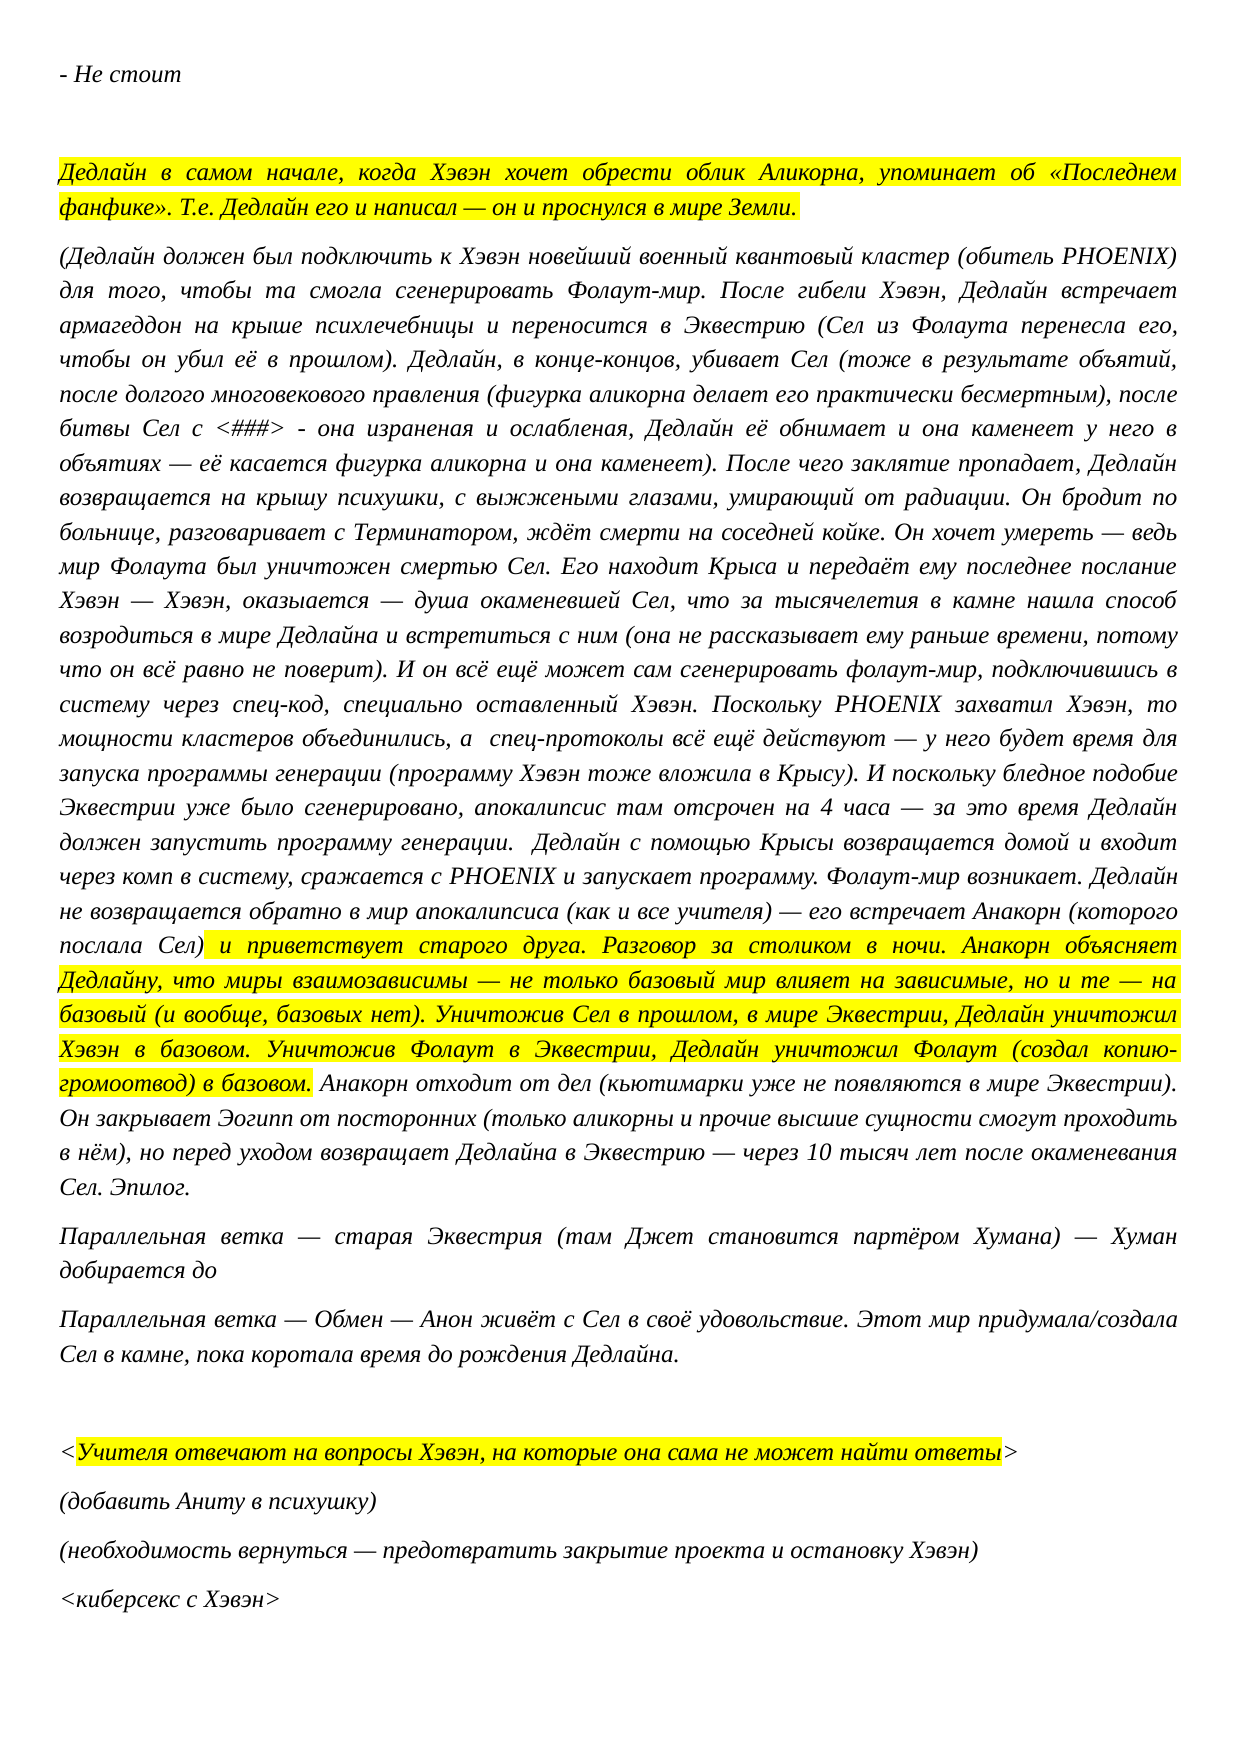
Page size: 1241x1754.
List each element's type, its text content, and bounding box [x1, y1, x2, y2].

text - Не стоит [59, 59, 1181, 88]
text <Учителя отвечают на вопросы Хэвэн, на которые она сама не может найти ответы> [59, 1437, 1181, 1466]
text (Дедлайн должен был подключить к Хэвэн новейший военный квантовый кластер (обитель PHOENIX) для того, чтобы та смогла сгенерировать Фолаут-мир. После гибели Хэвэн, Дедлайн встречает армагеддон на крыше психлечебницы и переносится в Эквестрию (Сел из Фолаута перенесла его, чтобы он убил её в прошлом). Дедлайн, в конце-концов, убивает Сел (тоже в результате объятий, после долгого многовекового правления (фигурка аликорна делает его практически бесмертным), после битвы Сел с <###> - она израненая и ослабленая, Дедлайн её обнимает и она каменеет у него в объятиях — её касается фигурка аликорна и она каменеет). После чего заклятие пропадает, Дедлайн возвращается на крышу психушки, с выжжеными глазами, умирающий от радиации. Он бродит по больнице, разговаривает с Терминатором, ждёт смерти на соседней койке. Он хочет умереть — ведь мир Фолаута был уничтожен смертью Сел. Его находит Крыса и передаёт ему последнее послание Хэвэн — Хэвэн, оказыается — душа окаменевшей Сел, что за тысячелетия в камне нашла способ возродиться в мире Дедлайна и встретиться с ним (она не рассказывает ему раньше времени, потому что он всё равно не поверит). И он всё ещё может сам сгенерировать фолаут-мир, подключившись в систему через спец-код, специально оставленный Хэвэн. Поскольку PHOENIX захватил Хэвэн, то мощности кластеров объединились, а спец-протоколы всё ещё действуют — у него будет время для запуска программы генерации (программу Хэвэн тоже вложила в Крысу). И поскольку бледное подобие Эквестрии уже было сгенерировано, апокалипсис там отсрочен на 4 часа — за это время Дедлайн должен запустить программу генерации. Дедлайн с помощью Крысы возвращается домой и входит через комп в систему, сражается с PHOENIX и запускает программу. Фолаут-мир возникает. Дедлайн не возвращается обратно в мир апокалипсиса (как и все учителя) — его встречает Анакорн (которого послала Сел) и приветствует старого друга. Разговор за столиком в ночи. Анакорн объясняет Дедлайну, что миры взаимозависимы — не только базовый мир влияет на зависимые, но и те — на базовый (и вообще, базовых нет). Уничтожив Сел в прошлом, в мире Эквестрии, Дедлайн уничтожил Хэвэн в базовом. Уничтожив Фолаут в Эквестрии, Дедлайн уничтожил Фолаут (создал копию-громоотвод) в базовом. Анакорн отходит от дел (кьютимарки уже не появляются в мире Эквестрии). Он закрывает Эогипп от посторонних (только аликорны и прочие высшие сущности смогут проходить в нём), но перед уходом возвращает Дедлайна в Эквестрию — через 10 тысяч лет после окаменевания Сел. Эпилог. [59, 241, 1181, 1200]
text (необходимость вернуться — предотвратить закрытие проекта и остановку Хэвэн) [59, 1535, 1181, 1564]
text (добавить Аниту в психушку) [59, 1486, 1181, 1515]
text Параллельная ветка — старая Эквестрия (там Джет становится партёром Хумана) — Хуман добирается до [59, 1221, 1181, 1284]
text <киберсекс с Хэвэн> [59, 1584, 1181, 1613]
text Дедлайн в самом начале, когда Хэвэн хочет обрести облик Аликорна, упоминает об «Последнем фанфике». Т.е. Дедлайн его и написал — он и проснулся в мире Земли. [59, 157, 1181, 220]
text Параллельная ветка — Обмен — Анон живёт с Сел в своё удовольствие. Этот мир придумала/создала Сел в камне, пока коротала время до рождения Дедлайна. [59, 1304, 1181, 1367]
